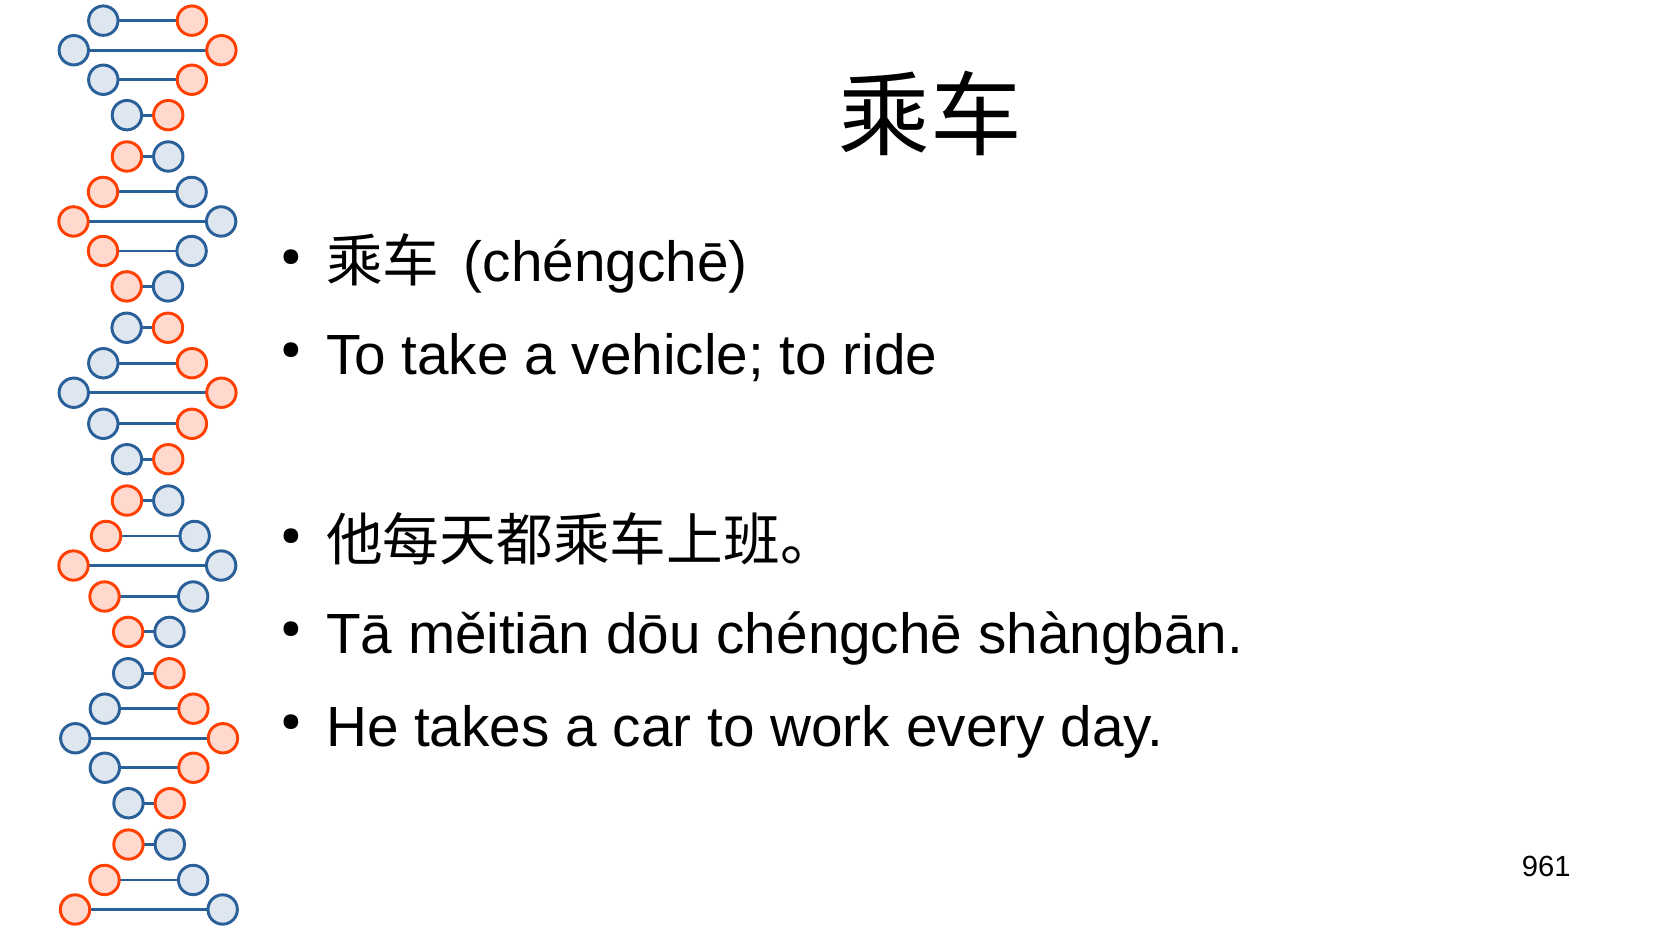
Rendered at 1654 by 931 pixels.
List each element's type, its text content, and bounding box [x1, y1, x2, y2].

title 乘车 [265, 35, 1595, 189]
list 乘车 (chéngchē) To take a vehicle; to ride 他每天都乘车上班。 Tā měitiān dōu chéngchē shàngbān. He takes a car to work every day. [265, 224, 1595, 764]
